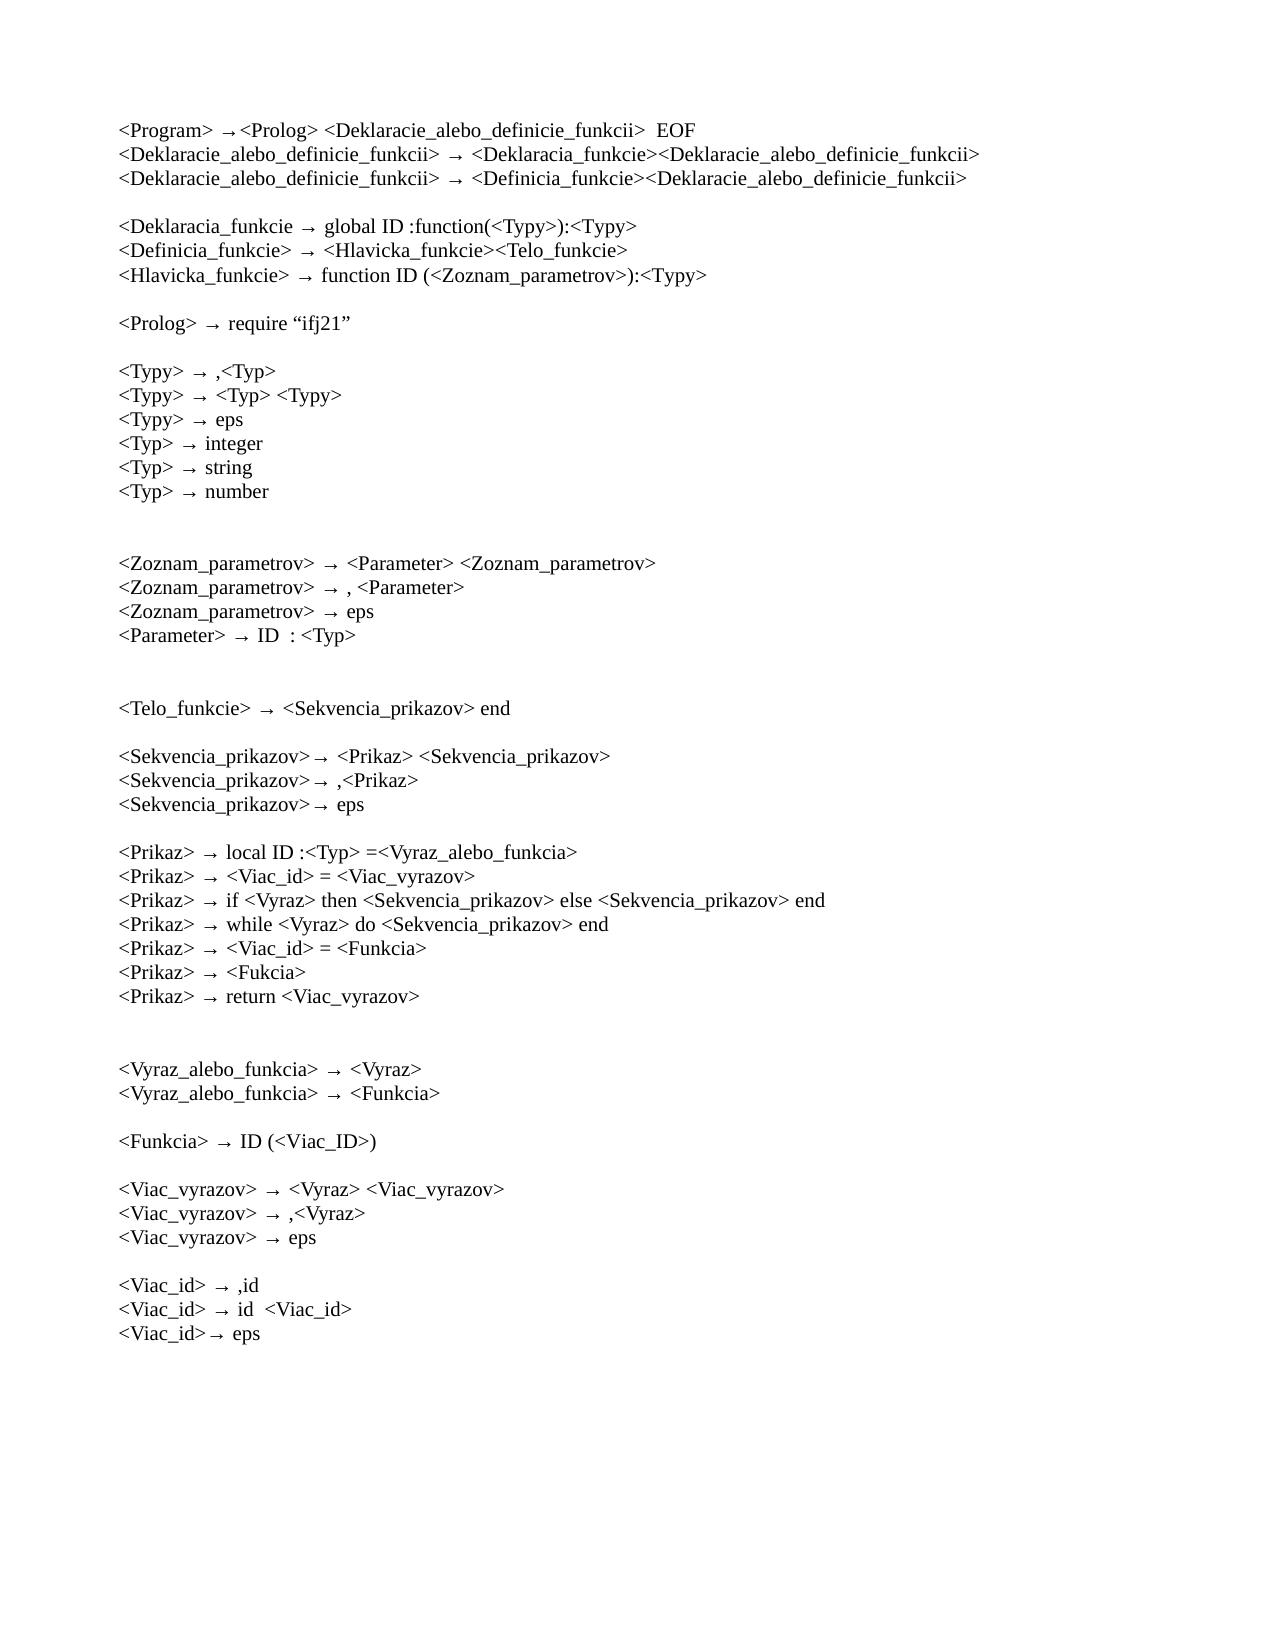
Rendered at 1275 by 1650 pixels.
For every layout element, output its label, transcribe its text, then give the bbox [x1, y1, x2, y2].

text <Zoznam_parametrov> → eps [118, 599, 1157, 623]
text <Deklaracie_alebo_definicie_funkcii> → <Definicia_funkcie><Deklaracie_alebo_definicie_funkcii> [118, 166, 1157, 190]
text <Prikaz> → if <Vyraz> then <Sekvencia_prikazov> else <Sekvencia_prikazov> end [118, 888, 1157, 912]
text <Typy> → <Typ> <Typy> [118, 383, 1157, 407]
text <Typy> → ,<Typ> [118, 359, 1157, 383]
text <Funkcia> → ID (<Viac_ID>) [118, 1129, 1157, 1153]
text <Viac_id> → ,id [118, 1273, 1157, 1297]
text <Deklaracie_alebo_definicie_funkcii> → <Deklaracia_funkcie><Deklaracie_alebo_definicie_funkcii> [118, 142, 1157, 166]
text <Typ> → integer [118, 431, 1157, 455]
text <Prikaz> → <Fukcia> [118, 960, 1157, 984]
text <Hlavicka_funkcie> → function ID (<Zoznam_parametrov>):<Typy> [118, 262, 1157, 287]
text <Prikaz> → while <Vyraz> do <Sekvencia_prikazov> end [118, 912, 1157, 936]
text <Program> →<Prolog> <Deklaracie_alebo_definicie_funkcii> EOF [118, 118, 1157, 142]
text <Zoznam_parametrov> → <Parameter> <Zoznam_parametrov> [118, 551, 1157, 575]
text <Zoznam_parametrov> → , <Parameter> [118, 575, 1157, 599]
text <Viac_id>→ eps [118, 1321, 1157, 1345]
text <Prikaz> → <Viac_id> = <Viac_vyrazov> [118, 864, 1157, 888]
text <Typy> → eps [118, 407, 1157, 431]
text <Definicia_funkcie> → <Hlavicka_funkcie><Telo_funkcie> [118, 238, 1157, 262]
text <Prikaz> → local ID :<Typ> =<Vyraz_alebo_funkcia> [118, 840, 1157, 864]
text <Typ> → string [118, 455, 1157, 479]
text <Sekvencia_prikazov>→ <Prikaz> <Sekvencia_prikazov> [118, 744, 1157, 768]
text <Sekvencia_prikazov>→ eps [118, 792, 1157, 816]
text <Prolog> → require “ifj21” [118, 311, 1157, 335]
text <Viac_vyrazov> → eps [118, 1225, 1157, 1249]
text <Parameter> → ID : <Typ> [118, 623, 1157, 647]
text <Vyraz_alebo_funkcia> → <Vyraz> [118, 1057, 1157, 1081]
text <Vyraz_alebo_funkcia> → <Funkcia> [118, 1081, 1157, 1105]
text <Viac_id> → id <Viac_id> [118, 1297, 1157, 1321]
text <Viac_vyrazov> → ,<Vyraz> [118, 1201, 1157, 1225]
text <Sekvencia_prikazov>→ ,<Prikaz> [118, 768, 1157, 792]
text <Deklaracia_funkcie → global ID :function(<Typy>):<Typy> [118, 214, 1157, 238]
text <Typ> → number [118, 479, 1157, 503]
text <Prikaz> → return <Viac_vyrazov> [118, 984, 1157, 1008]
text <Prikaz> → <Viac_id> = <Funkcia> [118, 936, 1157, 960]
text <Viac_vyrazov> → <Vyraz> <Viac_vyrazov> [118, 1177, 1157, 1201]
text <Telo_funkcie> → <Sekvencia_prikazov> end [118, 696, 1157, 720]
